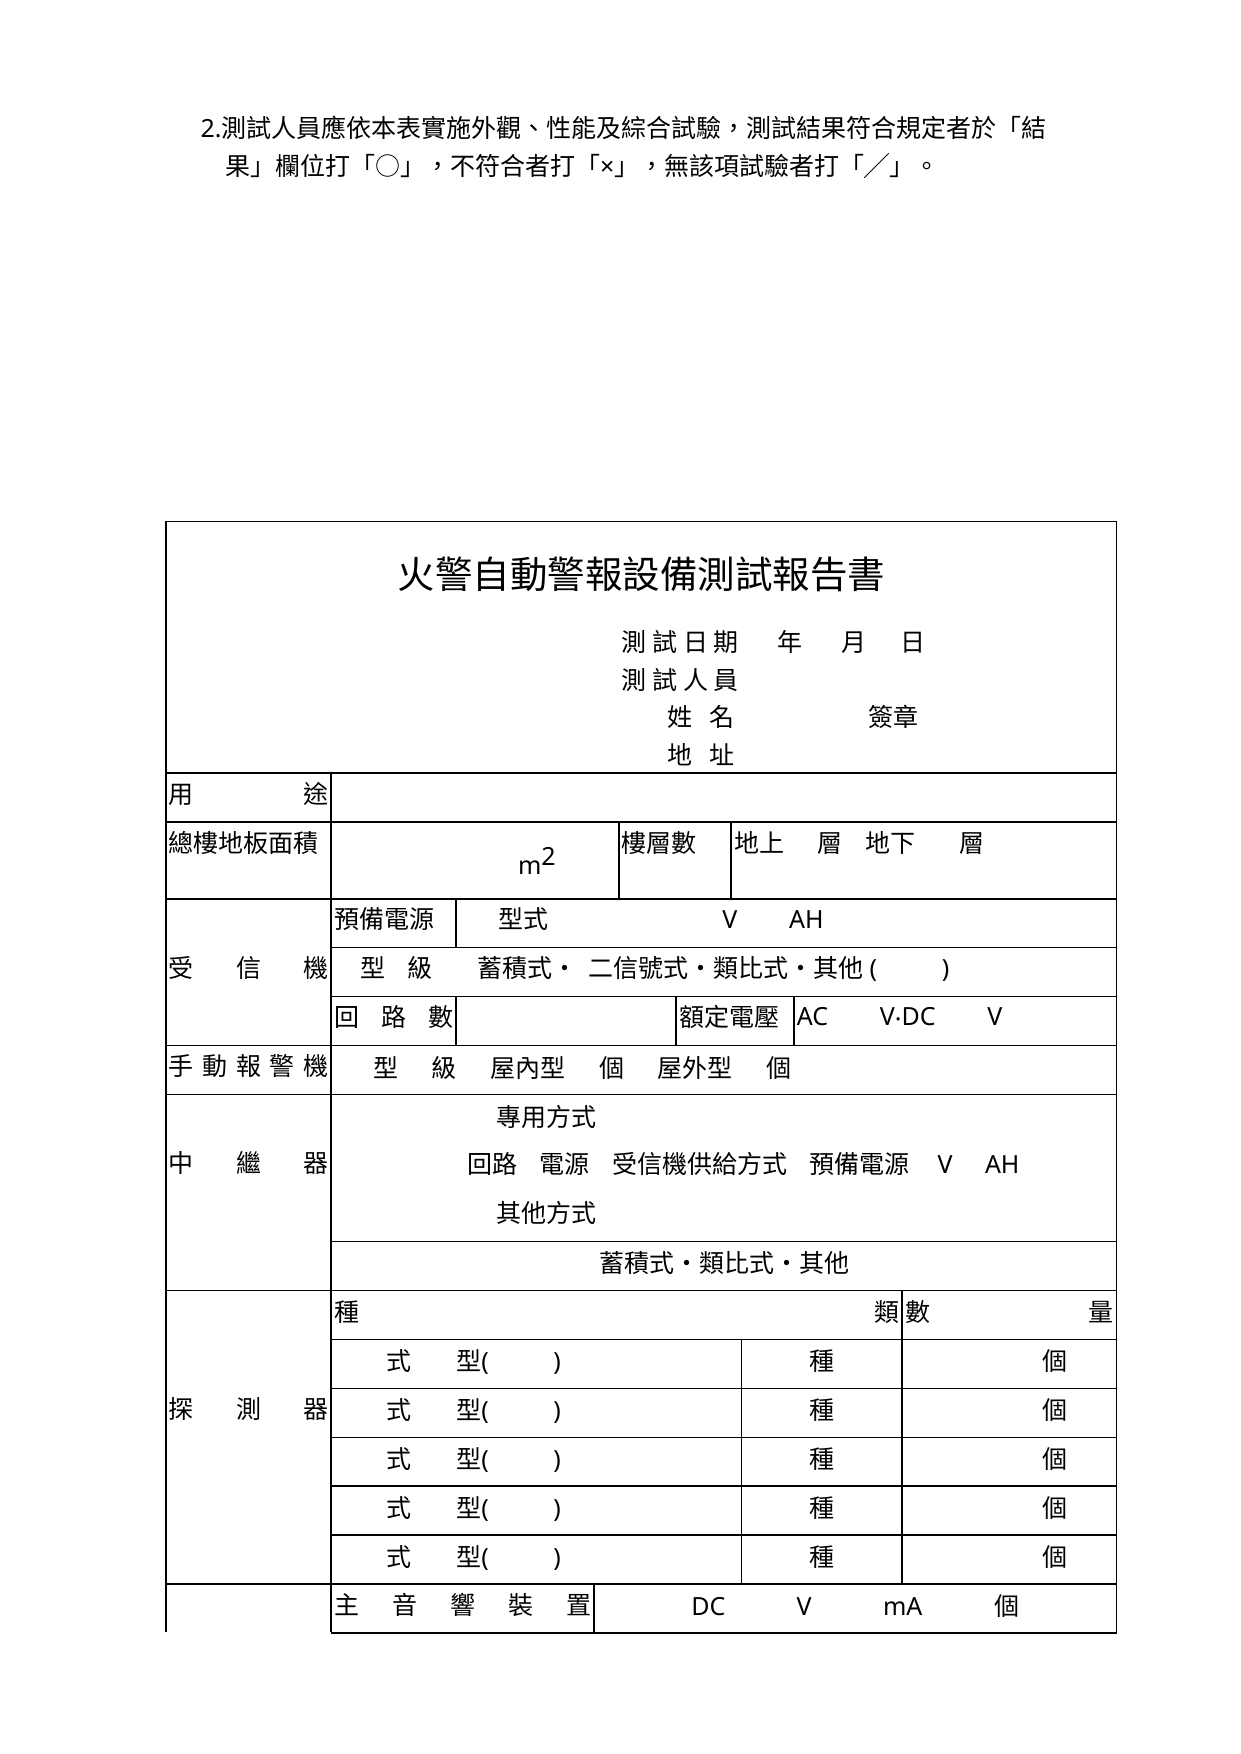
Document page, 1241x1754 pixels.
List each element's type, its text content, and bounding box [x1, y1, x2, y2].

table_cell 地上 層 地下 層 [732, 823, 1116, 898]
table_cell 式 型( ) [332, 1536, 741, 1583]
table_cell [332, 774, 1116, 821]
table_cell m2 [332, 823, 618, 898]
table_cell 預備電源 [332, 900, 455, 947]
table_cell [457, 997, 675, 1045]
table_cell 型 級 屋內型 個 屋外型 個 [332, 1046, 1116, 1094]
table_cell 受信機 [167, 947, 330, 996]
table_cell 種 [742, 1438, 901, 1485]
table_cell 個 [903, 1536, 1116, 1583]
table_cell 姓 名 簽章 [619, 697, 1116, 735]
table_cell 樓層數 [620, 823, 730, 898]
table_cell 地 址 [619, 735, 1116, 772]
table_cell DC V mA 個 [595, 1585, 1116, 1632]
table_cell 式 型( ) [332, 1389, 741, 1436]
table_cell 中繼器 [167, 1143, 330, 1192]
table_cell [167, 1241, 330, 1289]
table_cell 數量 [903, 1291, 1116, 1338]
table_cell 個 [903, 1340, 1116, 1387]
table_cell 式 型( ) [332, 1487, 741, 1534]
table_cell [167, 996, 330, 1045]
table_cell [167, 1585, 330, 1632]
table_cell 額定電壓 [677, 997, 793, 1045]
table_cell 蓄積式‧類比式‧其他 [332, 1242, 1116, 1289]
table_cell 式 型( ) [332, 1340, 741, 1387]
table_header 火警自動警報設備測試報告書 [167, 522, 1116, 622]
table_cell 手動報警機 [167, 1046, 330, 1094]
table_cell 種 [742, 1389, 901, 1436]
table_cell 型式 V AH [457, 900, 1116, 947]
table_cell [167, 660, 619, 697]
table_cell [167, 1485, 330, 1534]
table_cell 式 型( ) [332, 1438, 741, 1485]
table_cell 探測器 [167, 1388, 330, 1436]
table_cell [167, 1095, 330, 1143]
table_cell AC V‧DC V [795, 997, 1116, 1045]
table_cell 其他方式 [332, 1192, 1116, 1241]
table_cell 回路 電源 受信機供給方式 預備電源 V AH [332, 1143, 1116, 1192]
table_cell 專用方式 [332, 1095, 1116, 1143]
table_cell 種類 [332, 1291, 901, 1338]
table_cell 個 [903, 1389, 1116, 1436]
table_cell 測 試 人 員 [619, 660, 1116, 697]
table_cell [167, 1339, 330, 1387]
table_cell [167, 900, 330, 947]
table_cell 型 級 蓄積式‧ 二信號式‧類比式‧其他 ( ) [332, 948, 1116, 996]
table_cell [167, 1192, 330, 1241]
table_cell [167, 697, 619, 735]
table_cell 種 [742, 1340, 901, 1387]
table_cell [167, 1436, 330, 1485]
table_cell 總樓地板面積 [167, 823, 330, 898]
table_cell [167, 735, 619, 772]
table_cell [167, 1534, 330, 1583]
table_cell [167, 622, 619, 660]
table_cell 用途 [167, 774, 330, 821]
table_cell 回路數 [332, 997, 455, 1045]
table_cell 種 [742, 1487, 901, 1534]
table_cell 個 [903, 1487, 1116, 1534]
table_cell 主音響裝置 [332, 1585, 593, 1632]
text 2.測試人員應依本表實施外觀、性能及綜合試驗，測試結果符合規定者於「結果」欄位打「○」，不符合者打「×」，無該項試驗者打「╱」。 [187, 108, 1053, 183]
table_cell 測 試 日 期 年 月 日 [619, 622, 1116, 660]
table_cell [167, 1291, 330, 1338]
table_cell 種 [742, 1536, 901, 1583]
table_cell 個 [903, 1438, 1116, 1485]
